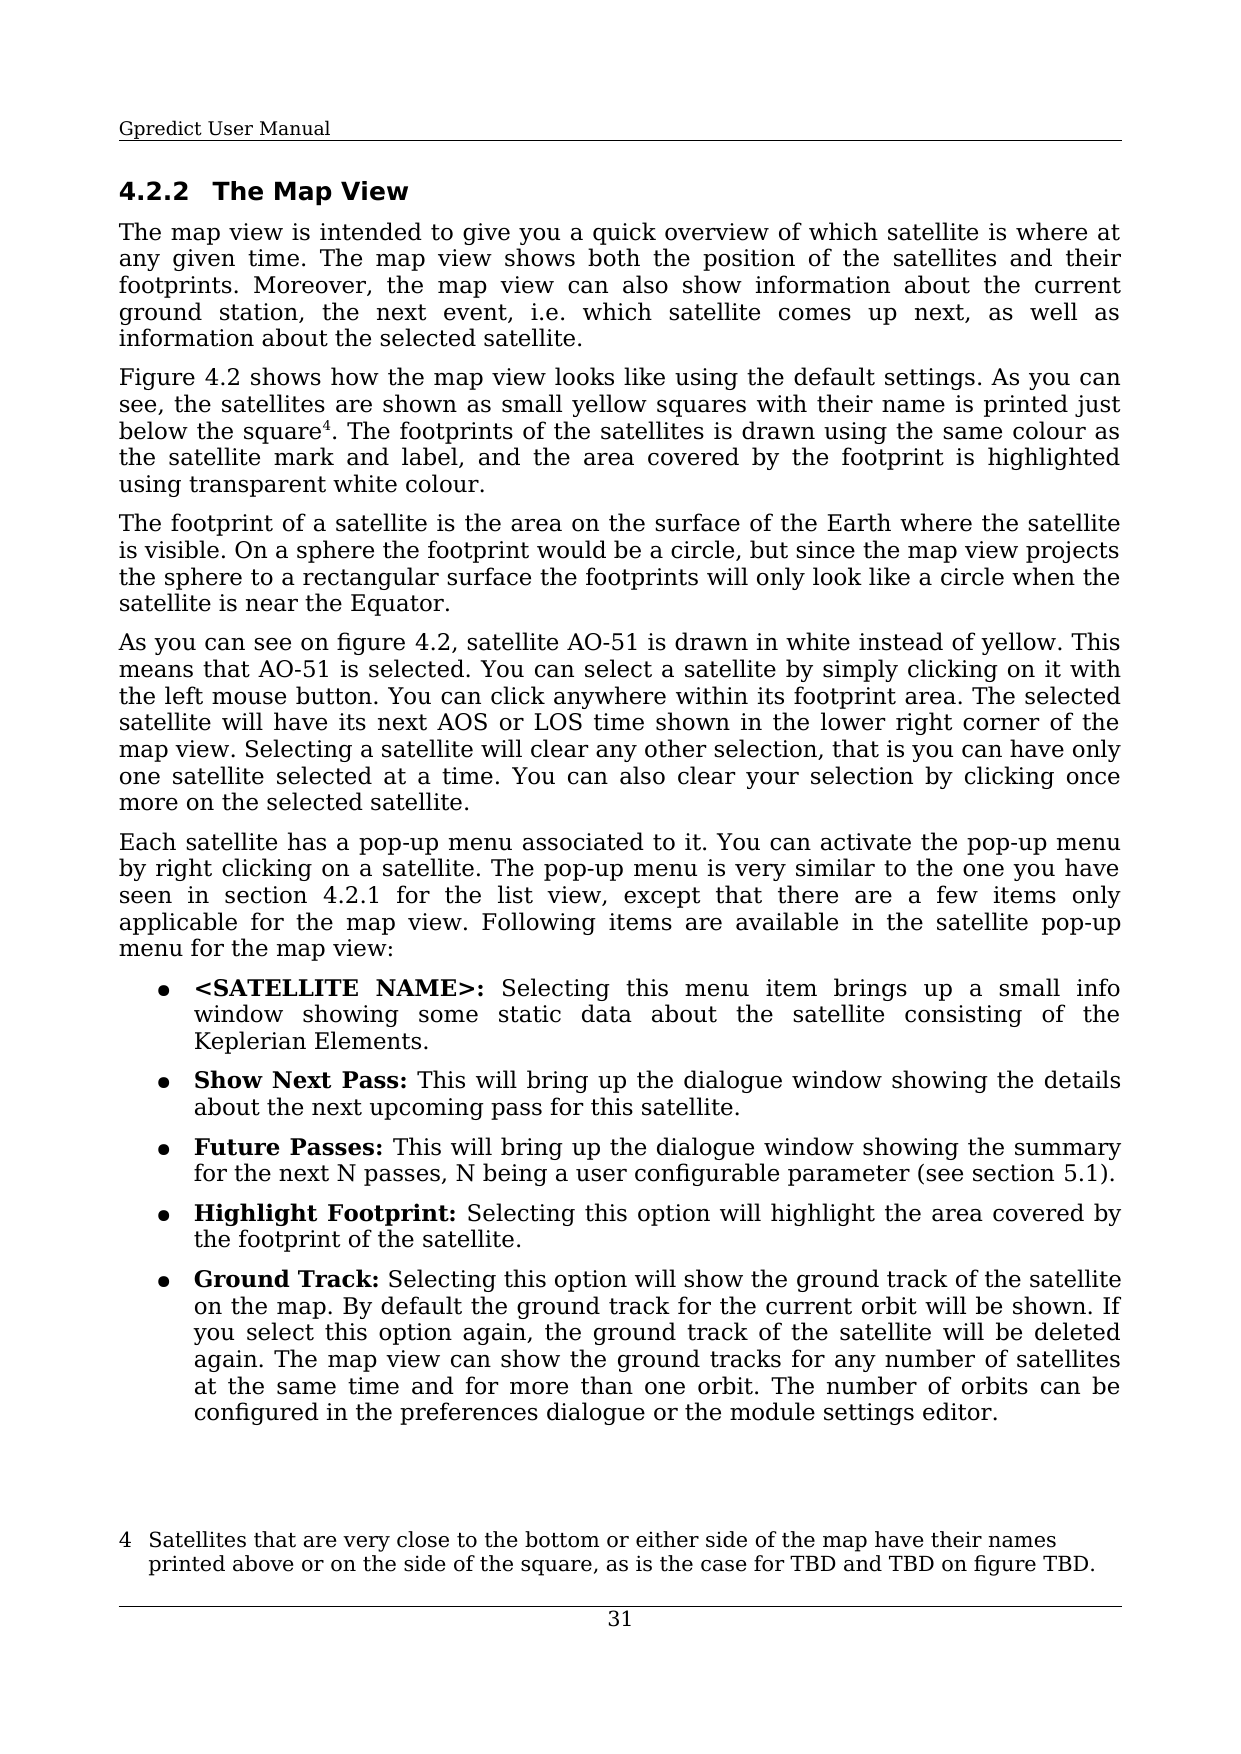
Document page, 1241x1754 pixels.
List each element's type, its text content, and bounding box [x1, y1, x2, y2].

list Ground Track: Selecting this option will show the ground track of the satellite on the map. By default the ground track for the current orbit will be shown. If you select this option again, the ground track of the satellite will be deleted again. The map view can show the ground tracks for any number of satellites at the same time and for more than one orbit. The number of orbits can be configured in the preferences dialogue or the module settings editor. [156, 1266, 1122, 1426]
list Future Passes: This will bring up the dialogue window showing the summary for the next N passes, N being a user configurable parameter (see section 5.1). [156, 1133, 1122, 1187]
text The footprint of a satellite is the area on the surface of the Earth where the satellite is visible. On a sphere the footprint would be a circle, but since the map view projects the sphere to a rectangular surface the footprints will only look like a circle when the satellite is near the Equator. [118, 510, 1122, 617]
list Show Next Pass: This will bring up the dialogue window showing the details about the next upcoming pass for this satellite. [156, 1067, 1122, 1121]
text Satellites that are very close to the bottom or either side of the map have their names printed above or on the side of the square, as is the case for TBD and TBD on figure TBD. [118, 1528, 1122, 1576]
text The map view is intended to give you a quick overview of which satellite is where at any given time. The map view shows both the position of the satellites and their footprints. Moreover, the map view can also show information about the current ground station, the next event, i.e. which satellite comes up next, as well as information about the selected satellite. [118, 219, 1122, 352]
list <SATELLITE NAME>: Selecting this menu item brings up a small info window showing some static data about the satellite consisting of the Keplerian Elements. [156, 974, 1122, 1055]
text Each satellite has a pop-up menu associated to it. You can activate the pop-up menu by right clicking on a satellite. The pop-up menu is very similar to the one you have seen in section 4.2.1 for the list view, except that there are a few items only applicable for the map view. Following items are available in the satellite pop-up menu for the map view: [118, 829, 1122, 962]
text Figure 4.2 shows how the map view looks like using the default settings. As you can see, the satellites are shown as small yellow squares with their name is printed just below the square. The footprints of the satellites is drawn using the same colour as the satellite mark and label, and the area covered by the footprint is highlighted using transparent white colour. [118, 364, 1122, 498]
subtitle The Map View [118, 177, 1122, 206]
list Highlight Footprint: Selecting this option will highlight the area covered by the footprint of the satellite. [156, 1200, 1122, 1253]
text As you can see on figure 4.2, satellite AO-51 is drawn in white instead of yellow. This means that AO-51 is selected. You can select a satellite by simply clicking on it with the left mouse button. You can click anywhere within its footprint area. The selected satellite will have its next AOS or LOS time shown in the lower right corner of the map view. Selecting a satellite will clear any other selection, that is you can have only one satellite selected at a time. You can also clear your selection by clicking once more on the selected satellite. [118, 629, 1122, 816]
